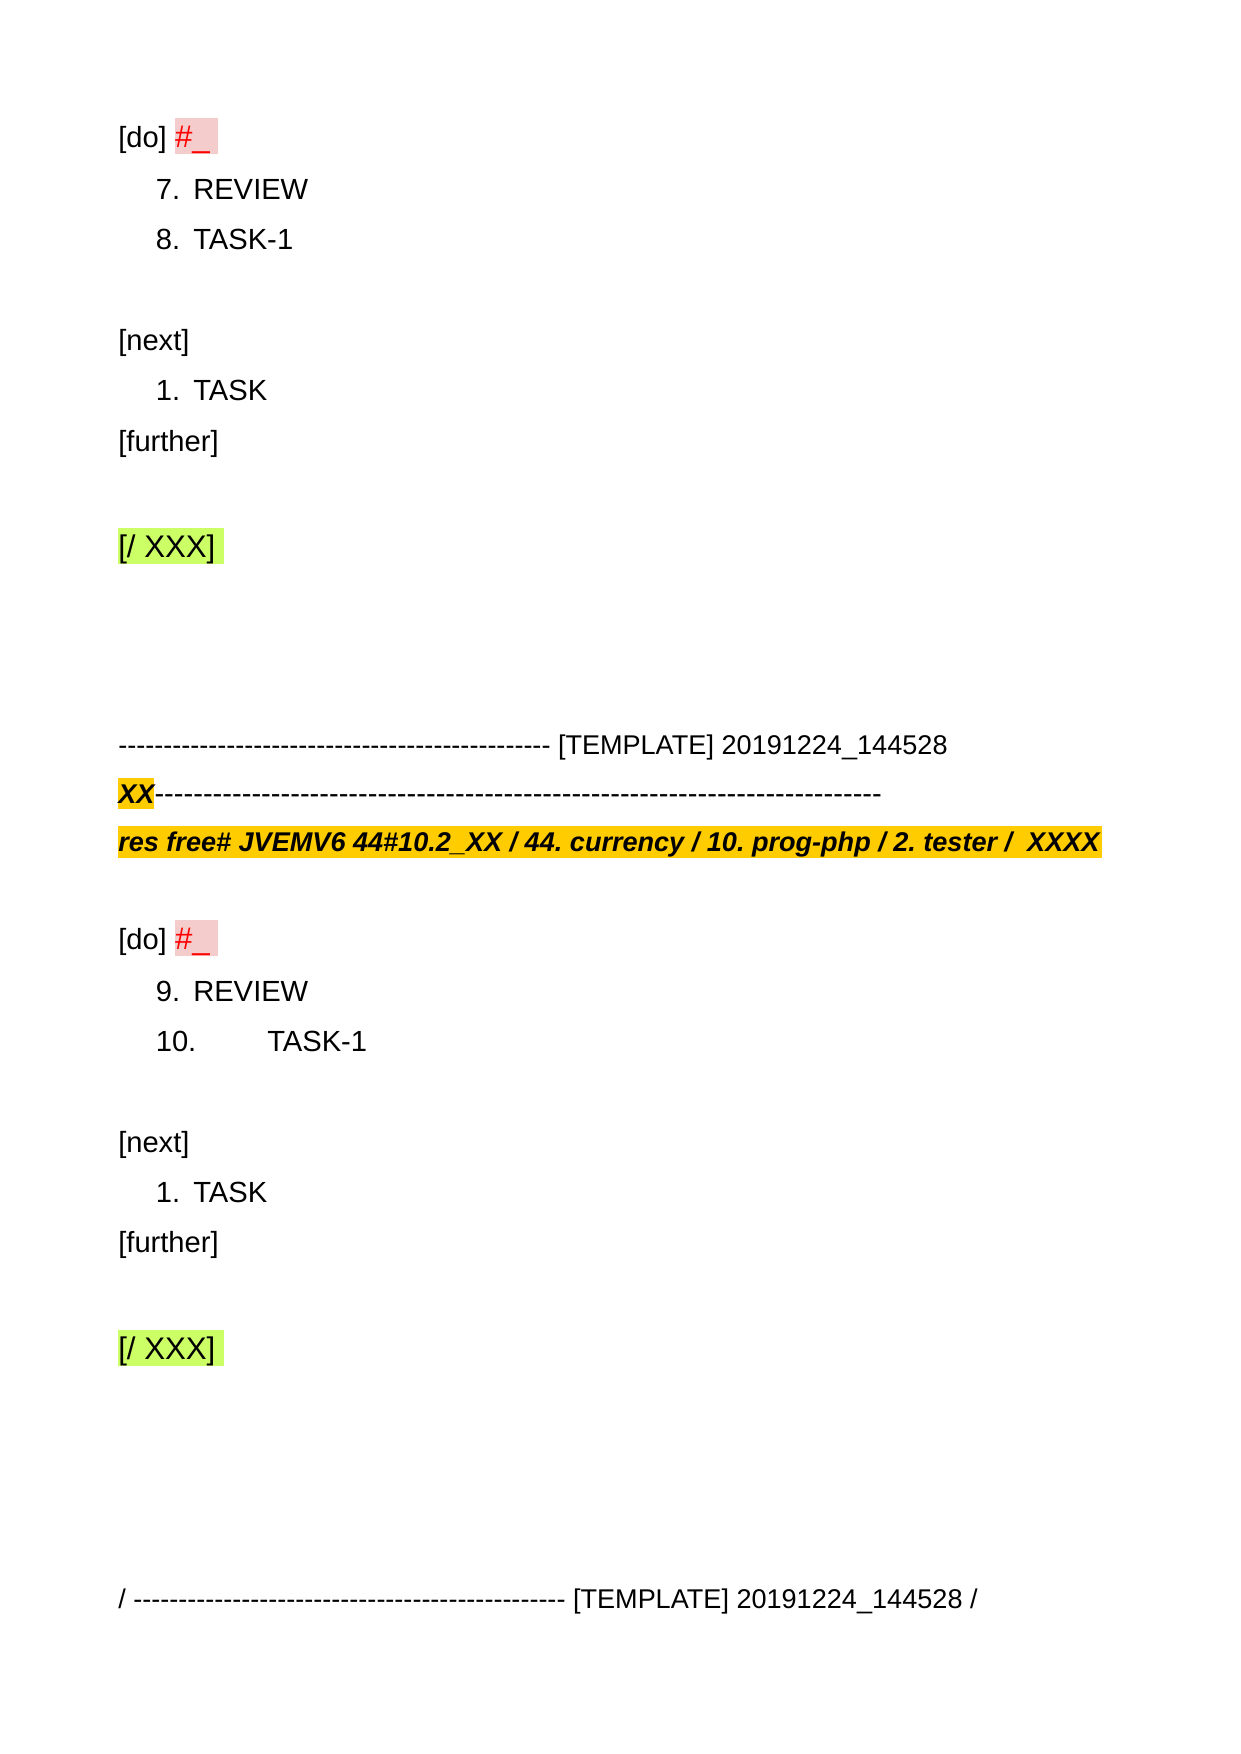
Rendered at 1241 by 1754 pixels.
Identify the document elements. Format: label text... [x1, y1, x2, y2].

text [/ XXX] [118, 1276, 1122, 1366]
text ------------------------------------------------ [TEMPLATE] 20191224_144528 [118, 729, 1122, 760]
text [further] [118, 423, 1122, 457]
text [next] [118, 323, 1122, 356]
list TASK [156, 373, 1122, 407]
text [do] #_ [118, 118, 1122, 154]
text res free# JVEMV6 44#10.2_XX / 44. currency / 10. prog-php / 2. tester / XXXX [118, 826, 1122, 858]
list TASK [156, 1175, 1122, 1209]
list REVIEW [156, 172, 1122, 206]
text [/ XXX] [118, 474, 1122, 564]
list TASK-1 [156, 222, 1122, 256]
text [do] #_ [118, 920, 1122, 956]
text [next] [118, 1125, 1122, 1158]
text [further] [118, 1226, 1122, 1259]
list TASK-1 [156, 1024, 1122, 1058]
text XX--------------------------------------------------------------------------- [118, 776, 1122, 809]
list REVIEW [156, 974, 1122, 1007]
text / ------------------------------------------------ [TEMPLATE] 20191224_144528 / [118, 1583, 1122, 1614]
